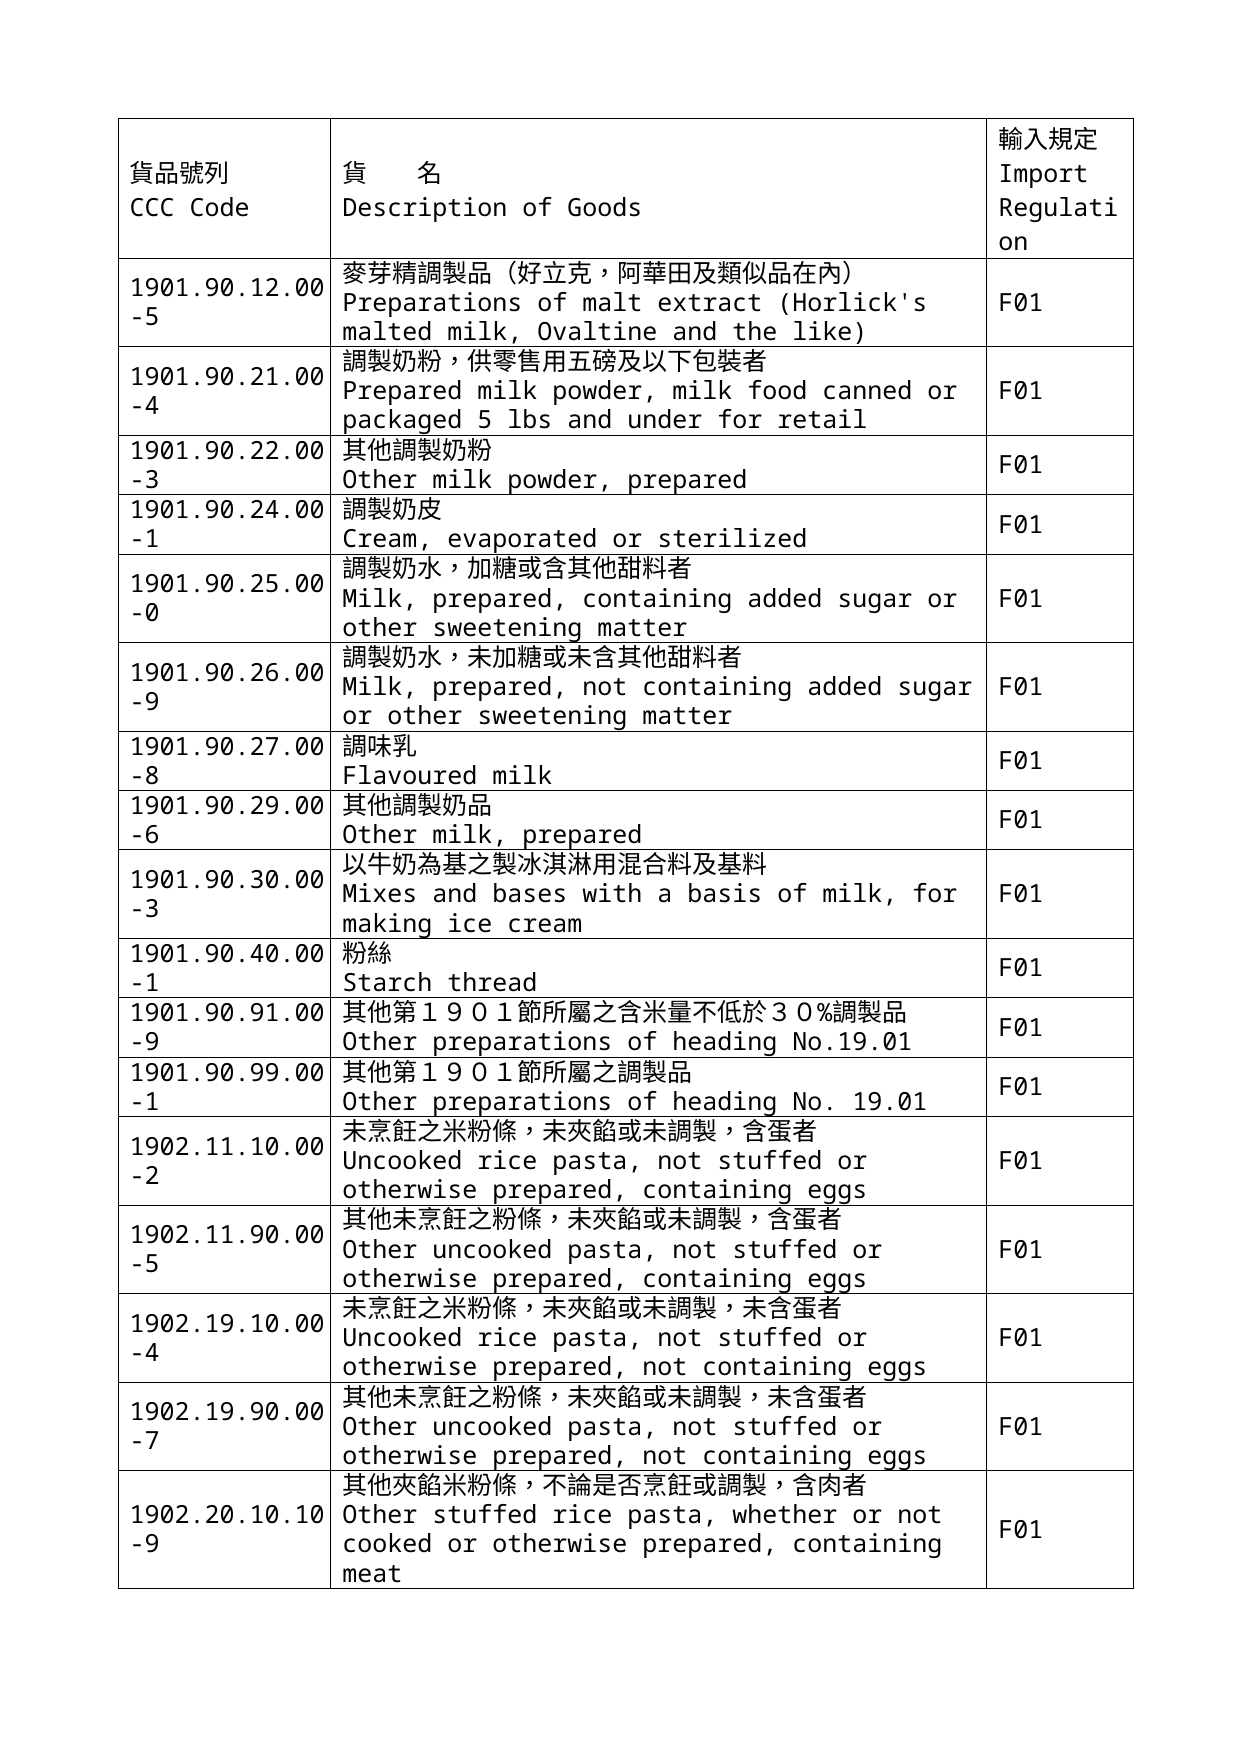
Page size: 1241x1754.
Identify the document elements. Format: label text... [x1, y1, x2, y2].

table_cell 1902.19.10.00-4 [119, 1294, 330, 1382]
table_cell F01 [987, 1206, 1133, 1293]
table_cell 1901.90.91.00-9 [119, 998, 330, 1057]
table_cell F01 [987, 1294, 1133, 1382]
table_cell 1901.90.25.00-0 [119, 555, 330, 642]
table_cell 1901.90.21.00-4 [119, 347, 330, 435]
table_cell 麥芽精調製品（好立克，阿華田及類似品在內） Preparations of malt extract (Horlick's malted milk, Ovaltine and the like) [331, 259, 986, 346]
table_cell 調製奶水，加糖或含其他甜料者 Milk, prepared, containing added sugar or other sweetening matter [331, 555, 986, 642]
table_cell F01 [987, 495, 1133, 553]
table_header 貨品號列 CCC Code [119, 119, 330, 258]
table_cell 1902.11.10.00-2 [119, 1117, 330, 1204]
table_cell F01 [987, 1117, 1133, 1204]
table_cell F01 [987, 732, 1133, 790]
table_cell 調製奶水，未加糖或未含其他甜料者 Milk, prepared, not containing added sugar or other sweetening matter [331, 643, 986, 731]
table_cell 以牛奶為基之製冰淇淋用混合料及基料 Mixes and bases with a basis of milk, for making ice cream [331, 850, 986, 938]
table_header 輸入規定 Import Regulation [987, 119, 1133, 258]
table_cell 1901.90.29.00-6 [119, 791, 330, 849]
table_cell 調味乳 Flavoured milk [331, 732, 986, 790]
table_cell 1901.90.12.00-5 [119, 259, 330, 346]
table_cell 1901.90.22.00-3 [119, 436, 330, 494]
table_cell 1901.90.26.00-9 [119, 643, 330, 731]
table_cell F01 [987, 259, 1133, 346]
table_cell F01 [987, 347, 1133, 435]
table_cell F01 [987, 643, 1133, 731]
table_cell F01 [987, 939, 1133, 997]
table_cell 其他第１９０１節所屬之調製品 Other preparations of heading No. 19.01 [331, 1058, 986, 1116]
table_header 貨 名 Description of Goods [331, 119, 986, 258]
table_cell 其他未烹飪之粉條，未夾餡或未調製，未含蛋者 Other uncooked pasta, not stuffed or otherwise prepared, not containing eggs [331, 1383, 986, 1470]
table_cell 1901.90.27.00-8 [119, 732, 330, 790]
table_cell 其他調製奶粉 Other milk powder, prepared [331, 436, 986, 494]
table_cell 調製奶皮 Cream, evaporated or sterilized [331, 495, 986, 553]
table_cell F01 [987, 1058, 1133, 1116]
table_cell F01 [987, 791, 1133, 849]
table_cell 其他第１９０１節所屬之含米量不低於３０%調製品 Other preparations of heading No.19.01 [331, 998, 986, 1057]
table_cell 1901.90.40.00-1 [119, 939, 330, 997]
table_cell 1902.11.90.00-5 [119, 1206, 330, 1293]
table_cell 其他調製奶品 Other milk, prepared [331, 791, 986, 849]
table_cell 未烹飪之米粉條，未夾餡或未調製，未含蛋者 Uncooked rice pasta, not stuffed or otherwise prepared, not containing eggs [331, 1294, 986, 1382]
table_cell F01 [987, 998, 1133, 1057]
table_cell F01 [987, 1471, 1133, 1588]
table_cell F01 [987, 1383, 1133, 1470]
table_cell 1902.19.90.00-7 [119, 1383, 330, 1470]
table_cell 其他未烹飪之粉條，未夾餡或未調製，含蛋者 Other uncooked pasta, not stuffed or otherwise prepared, containing eggs [331, 1206, 986, 1293]
table_cell 1901.90.30.00-3 [119, 850, 330, 938]
table_cell 未烹飪之米粉條，未夾餡或未調製，含蛋者 Uncooked rice pasta, not stuffed or otherwise prepared, containing eggs [331, 1117, 986, 1204]
table_cell 調製奶粉，供零售用五磅及以下包裝者 Prepared milk powder, milk food canned or packaged 5 lbs and under for retail [331, 347, 986, 435]
table_cell 1901.90.24.00-1 [119, 495, 330, 553]
table_cell 粉絲 Starch thread [331, 939, 986, 997]
table_cell 其他夾餡米粉條，不論是否烹飪或調製，含肉者 Other stuffed rice pasta, whether or not cooked or otherwise prepared, containing meat [331, 1471, 986, 1588]
table_cell F01 [987, 436, 1133, 494]
table_cell 1902.20.10.10-9 [119, 1471, 330, 1588]
table_cell F01 [987, 850, 1133, 938]
table_cell 1901.90.99.00-1 [119, 1058, 330, 1116]
table_cell F01 [987, 555, 1133, 642]
